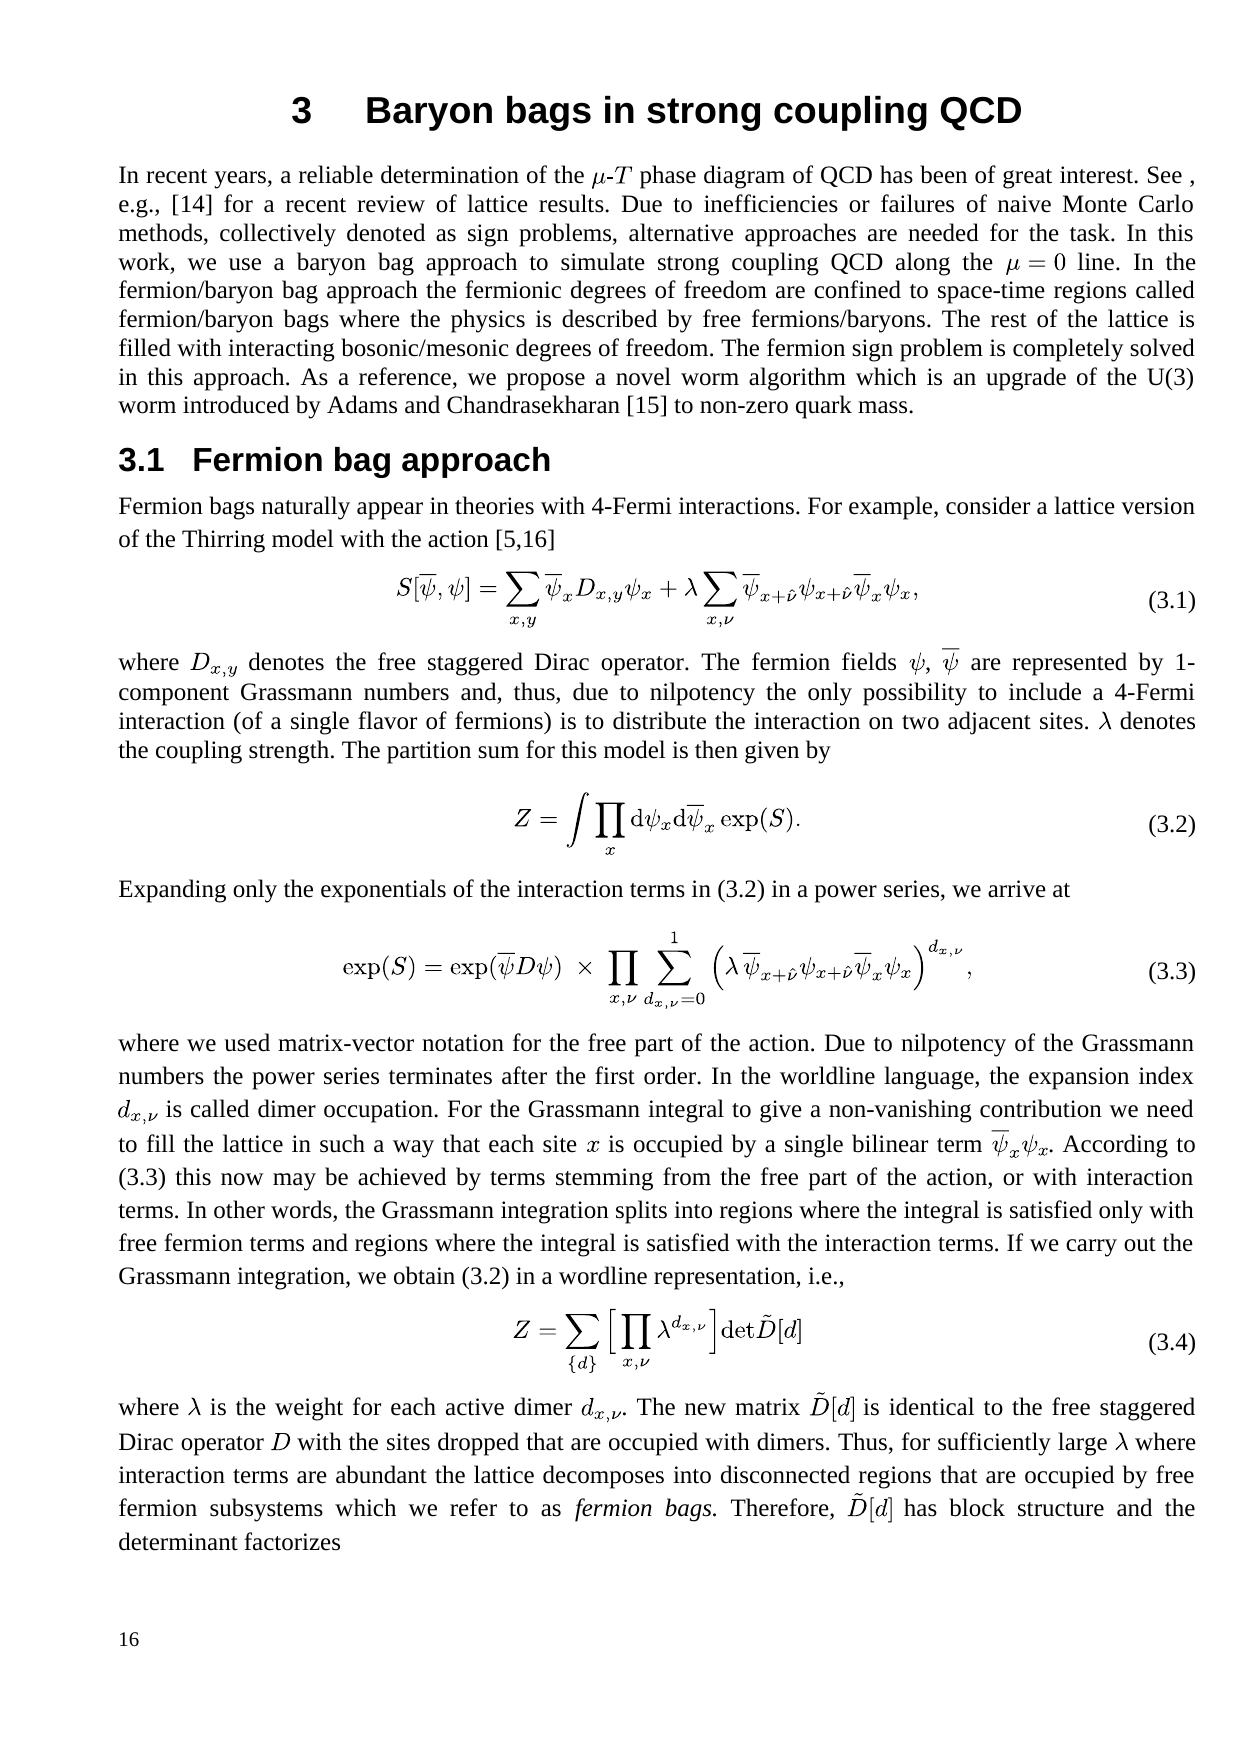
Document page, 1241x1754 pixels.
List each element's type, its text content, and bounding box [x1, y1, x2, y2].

subtitle Baryon bags in strong coupling QCD [118, 89, 1196, 132]
text where denotes the free staggered Dirac operator. The fermion fields , are represented by 1-component Grassmann numbers and, thus, due to nilpotency the only possibility to include a 4-Fermi interaction (of a single flavor of fermions) is to distribute the interaction on two adjacent sites. denotes the coupling strength. The partition sum for this model is then given by [118, 647, 1196, 763]
text (3.4) [593, 1309, 1196, 1373]
text Fermion bags naturally appear in theories with 4-Fermi interactions. For example, consider a lattice version of the Thirring model with the action [5,16] [118, 491, 1196, 553]
text In recent years, a reliable determination of the phase diagram of QCD has been of great interest. See , e.g., [14] for a recent review of lattice results. Due to inefficiencies or failures of naive Monte Carlo methods, collectively denoted as sign problems, alternative approaches are needed for the task. In this work, we use a baryon bag approach to simulate strong coupling QCD along the line. In the fermion/baryon bag approach the fermionic degrees of freedom are confined to space-time regions called fermion/baryon bags where the physics is described by free fermions/baryons. The rest of the lattice is filled with interacting bosonic/mesonic degrees of freedom. The fermion sign problem is completely solved in this approach. As a reference, we propose a novel worm algorithm which is an upgrade of the U(3) worm introduced by Adams and Chandrasekharan [15] to non-zero quark mass. [118, 161, 1196, 419]
subtitle Fermion bag approach [118, 440, 1196, 478]
text [118, 792, 605, 855]
text [118, 572, 522, 628]
text where we used matrix-vector notation for the free part of the action. Due to nilpotency of the Grassmann numbers the power series terminates after the first order. In the worldline language, the expansion index is called dimer occupation. For the Grassmann integral to give a non-vanishing contribution we need to fill the lattice in such a way that each site is occupied by a single bilinear term . According to (3.3) this now may be achieved by terms stemming from the free part of the action, or with interaction terms. In other words, the Grassmann integration splits into regions where the integral is satisfied only with free fermion terms and regions where the integral is satisfied with the interaction terms. If we carry out the Grassmann integration, we obtain (3.2) in a wordline representation, i.e., [118, 1028, 1196, 1290]
text (3.3) [667, 931, 1196, 1009]
text (3.1) [721, 572, 1196, 628]
text where is the weight for each active dimer . The new matrix is identical to the free staggered Dirac operator with the sites dropped that are occupied with dimers. Thus, for sufficiently large where interaction terms are abundant the lattice decomposes into disconnected regions that are occupied by free fermion subsystems which we refer to as fermion bags. Therefore, has block structure and the determinant factorizes [118, 1392, 1196, 1556]
text Expanding only the exponentials of the interaction terms in (3.2) in a power series, we arrive at [118, 874, 1196, 903]
text (3.2) [589, 792, 1196, 855]
text [118, 1309, 610, 1373]
text [118, 931, 673, 1009]
